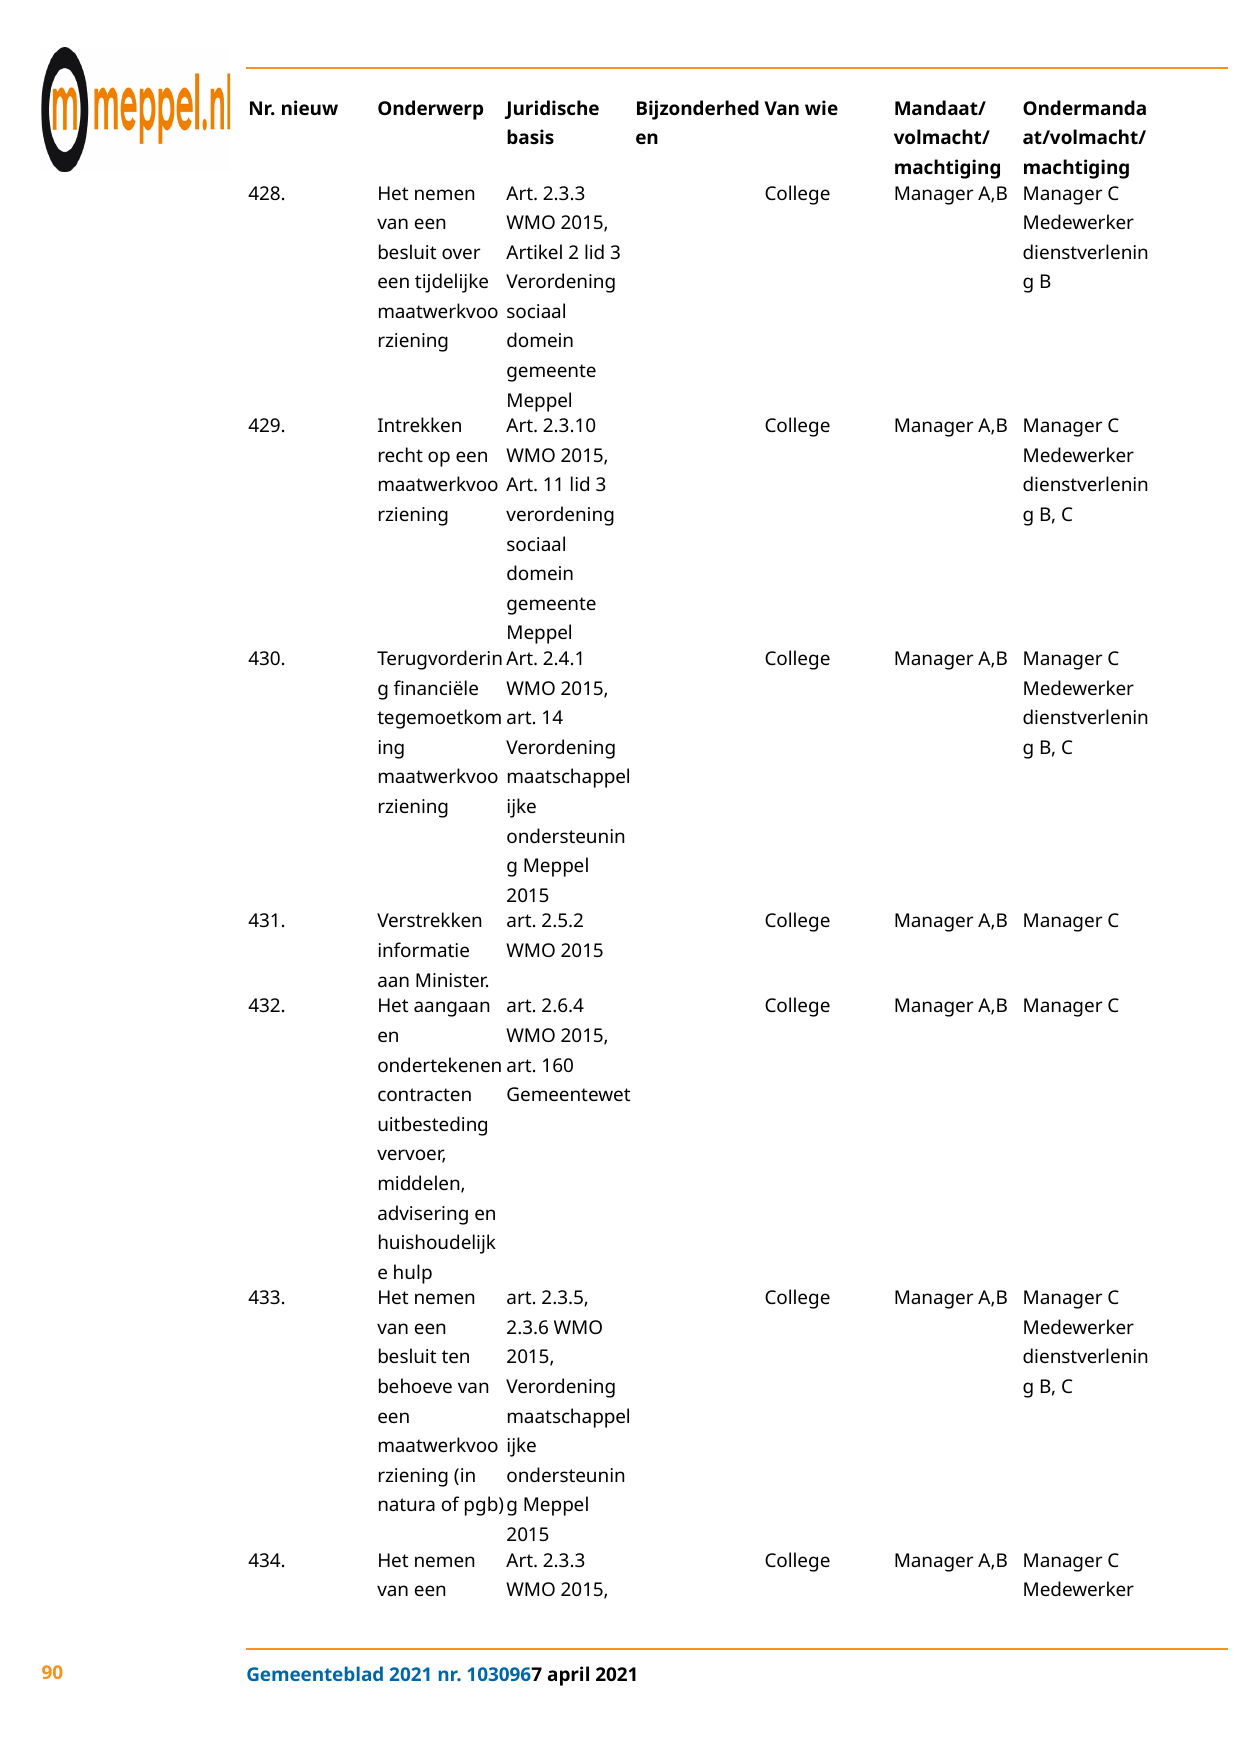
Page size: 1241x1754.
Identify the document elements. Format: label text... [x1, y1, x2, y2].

table_cell Manager A,B [894, 908, 1022, 993]
table_cell [248, 180, 377, 412]
table_cell [635, 1547, 764, 1602]
table_cell Terugvordering financiële tegemoetkoming maatwerkvoorziening [377, 645, 506, 908]
table_header Bijzonderheden [635, 95, 764, 180]
table_header Nr. nieuw [248, 95, 377, 180]
table_cell Manager A,B [894, 413, 1022, 645]
table_cell Manager C Medewerker dienstverlening B, C [1023, 645, 1152, 908]
table_cell Het nemen van een besluit ten behoeve van een maatwerkvoorziening (in natura of pgb) [377, 1285, 506, 1547]
table_cell art. 2.3.5, 2.3.6 WMO 2015, Verordening maatschappelijke ondersteuning Meppel 2015 [506, 1285, 635, 1547]
picture [41, 47, 231, 172]
table_cell [248, 1285, 377, 1547]
table_cell Manager C [1023, 908, 1152, 993]
table_header Van wie [764, 95, 893, 180]
table_cell College [764, 413, 893, 645]
table_cell [635, 993, 764, 1284]
table_cell [248, 993, 377, 1284]
table_cell Manager A,B [894, 645, 1022, 908]
table_cell Art. 2.3.10 WMO 2015, Art. 11 lid 3 verordening sociaal domein gemeente Meppel [506, 413, 635, 645]
table_cell [248, 908, 377, 993]
table_cell [635, 1285, 764, 1547]
table_cell College [764, 1285, 893, 1547]
table_cell [635, 413, 764, 645]
table_cell Manager A,B [894, 1285, 1022, 1547]
table_cell Het nemen van een besluit over een tijdelijke maatwerkvoorziening [377, 180, 506, 412]
table_cell Manager A,B [894, 993, 1022, 1284]
table_cell [635, 180, 764, 412]
table_cell [248, 1547, 377, 1602]
table_cell Intrekken recht op een maatwerkvoorziening [377, 413, 506, 645]
table_cell Manager C Medewerker dienstverlening B, C [1023, 1285, 1152, 1547]
table_cell Manager A,B [894, 1547, 1022, 1602]
table_cell Het nemen van een [377, 1547, 506, 1602]
table_header Ondermandaat/volmacht/ machtiging [1023, 95, 1152, 180]
table_header Onderwerp [377, 95, 506, 180]
table_cell [635, 645, 764, 908]
table_cell Het aangaan en ondertekenen contracten uitbesteding vervoer, middelen, advisering en huishoudelijke hulp [377, 993, 506, 1284]
table_cell Art. 2.4.1 WMO 2015, art. 14 Verordening maatschappelijke ondersteuning Meppel 2015 [506, 645, 635, 908]
table_header Juridische basis [506, 95, 635, 180]
table_cell Manager C Medewerker [1023, 1547, 1152, 1602]
table_cell Manager A,B [894, 180, 1022, 412]
table_cell Manager C [1023, 993, 1152, 1284]
table_cell College [764, 645, 893, 908]
table_cell [635, 908, 764, 993]
table_cell art. 2.5.2 WMO 2015 [506, 908, 635, 993]
table_cell College [764, 180, 893, 412]
table_cell College [764, 993, 893, 1284]
table_cell art. 2.6.4 WMO 2015, art. 160 Gemeentewet [506, 993, 635, 1284]
table_cell Manager C Medewerker dienstverlening B [1023, 180, 1152, 412]
table_cell Art. 2.3.3 WMO 2015, Artikel 2 lid 3 Verordening sociaal domein gemeente Meppel [506, 180, 635, 412]
table_cell [248, 413, 377, 645]
table_cell Art. 2.3.3 WMO 2015, [506, 1547, 635, 1602]
table_cell College [764, 1547, 893, 1602]
table_cell Verstrekken informatie aan Minister. [377, 908, 506, 993]
table_header Mandaat/volmacht/machtiging [894, 95, 1022, 180]
table_cell Manager C Medewerker dienstverlening B, C [1023, 413, 1152, 645]
table_cell [248, 645, 377, 908]
table_cell College [764, 908, 893, 993]
